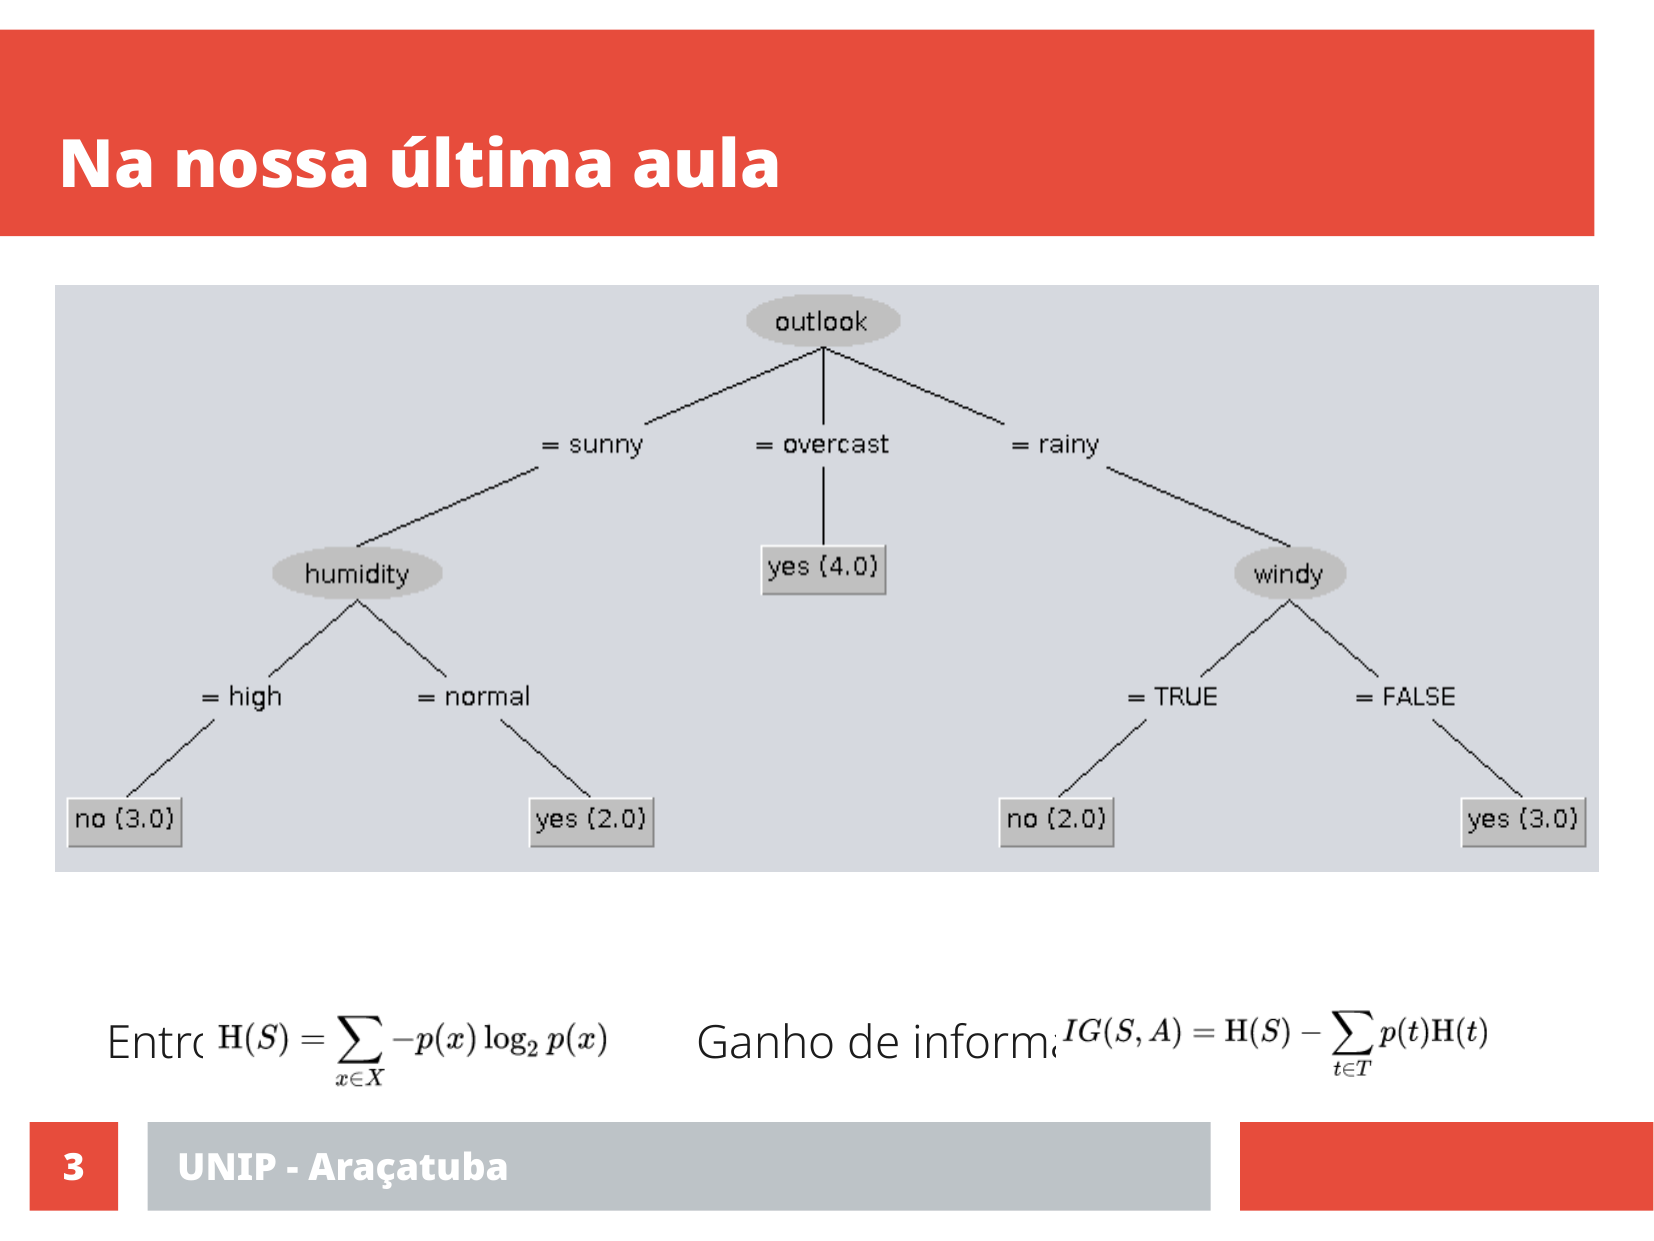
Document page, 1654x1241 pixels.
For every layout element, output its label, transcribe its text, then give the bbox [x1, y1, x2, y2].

title Na nossa última aula [59, 59, 1595, 207]
list Entropia: Ganho de informação: [59, 872, 1565, 1093]
picture [203, 992, 618, 1117]
picture [1056, 998, 1499, 1093]
picture [55, 285, 1599, 872]
